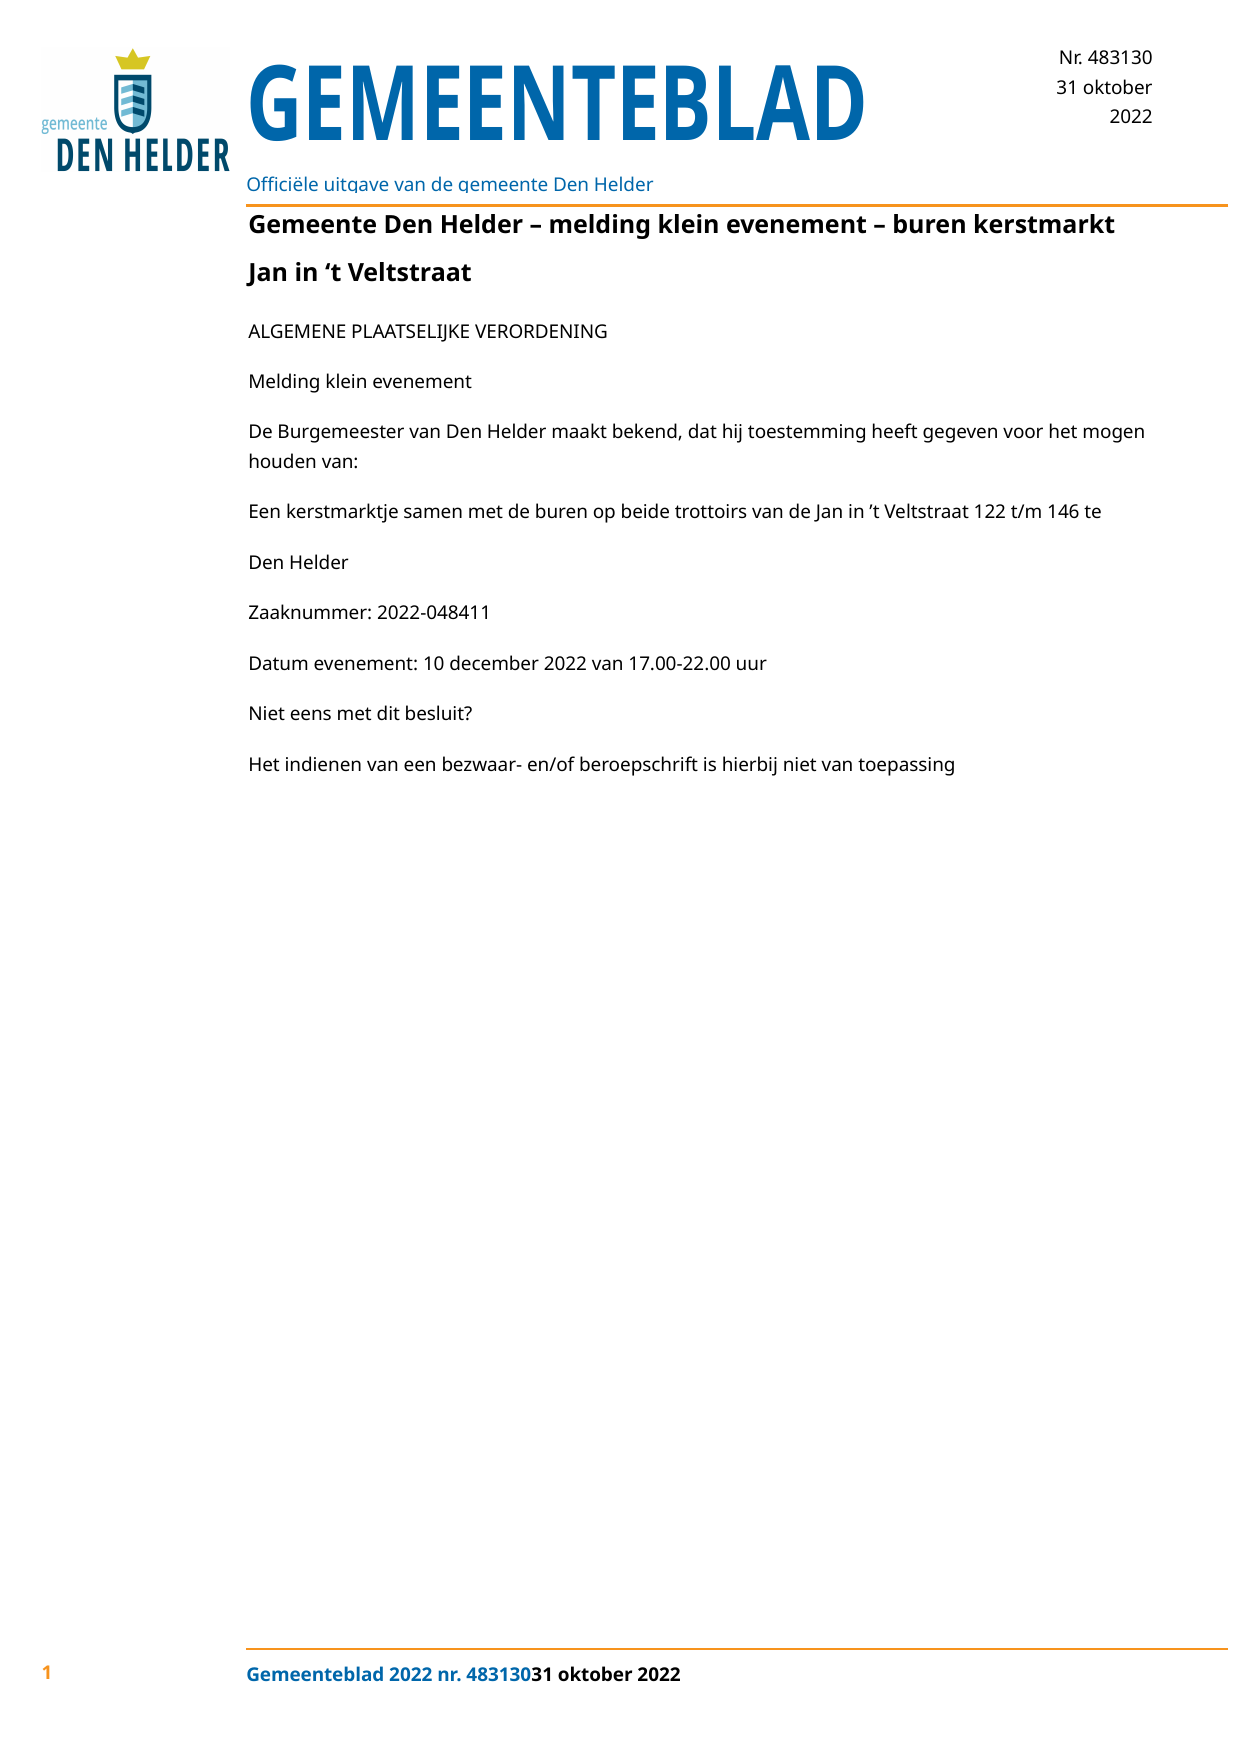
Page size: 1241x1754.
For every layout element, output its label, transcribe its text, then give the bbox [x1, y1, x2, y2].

picture [100, 154, 106, 172]
text Melding klein evenement [248, 368, 1152, 394]
text Zaaknummer: 2022-048411 [248, 599, 1152, 625]
text ALGEMENE PLAATSELIJKE VERORDENING [248, 318, 1152, 344]
picture [182, 144, 187, 165]
picture [63, 144, 68, 165]
text De Burgemeester van Den Helder maakt bekend, dat hij toestemming heeft gegeven voor het mogen houden van: [248, 419, 1152, 474]
text Een kerstmarktje samen met de buren op beide trottoirs van de Jan in ’t Veltstraat 122 t/m 146 te [248, 499, 1152, 524]
text Het indienen van een bezwaar- en/of beroepschrift is hierbij niet van toepassing [248, 751, 1152, 777]
picture [220, 160, 224, 172]
text Datum evenement: 10 december 2022 van 17.00-22.00 uur [248, 650, 1152, 676]
text Den Helder [248, 549, 1152, 575]
picture [130, 157, 135, 172]
text Niet eens met dit besluit? [248, 700, 1152, 726]
text Gemeente Den Helder – melding klein evenement – buren kerstmarkt Jan in ‘t Veltstraat [248, 207, 1152, 288]
picture [41, 47, 231, 172]
